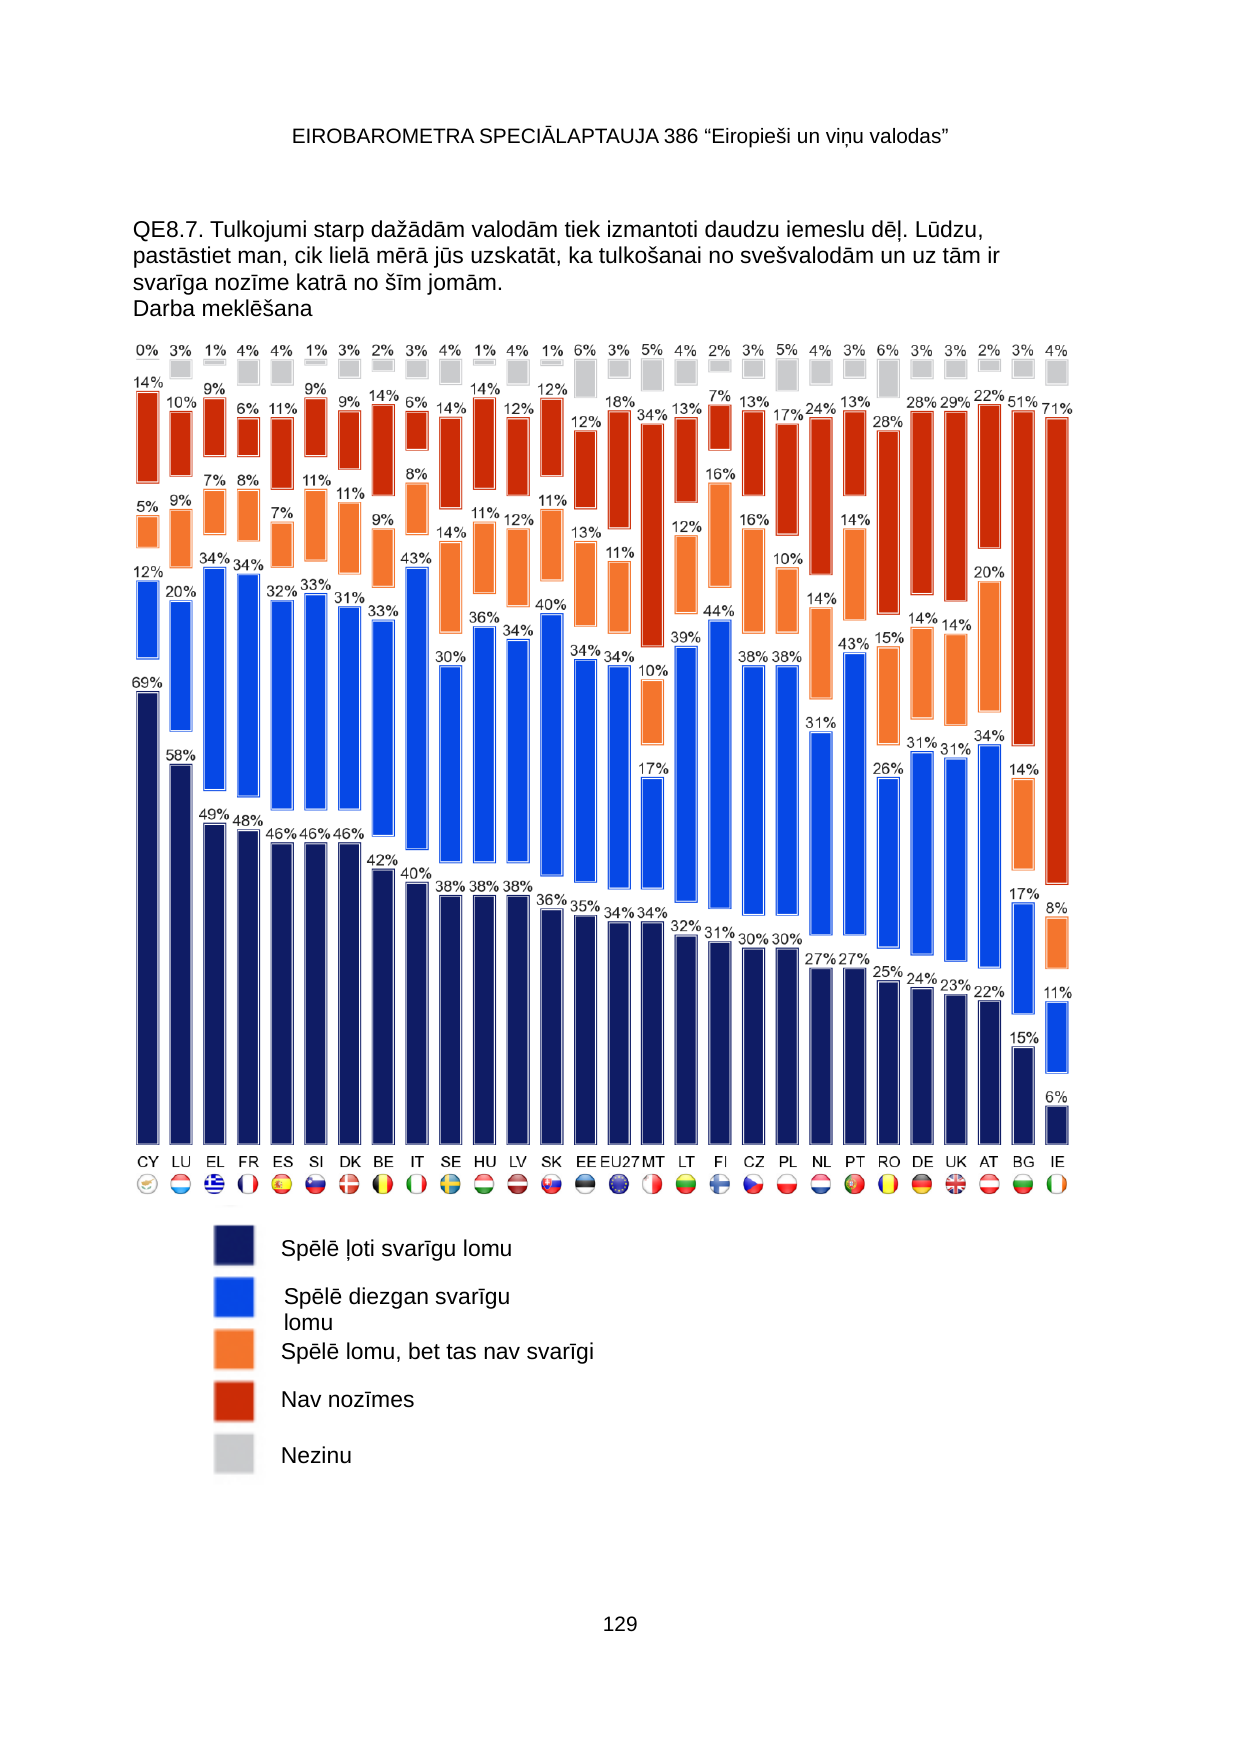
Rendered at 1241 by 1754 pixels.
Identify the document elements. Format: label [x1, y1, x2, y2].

picture [118, 334, 1093, 1197]
picture [177, 1205, 266, 1489]
